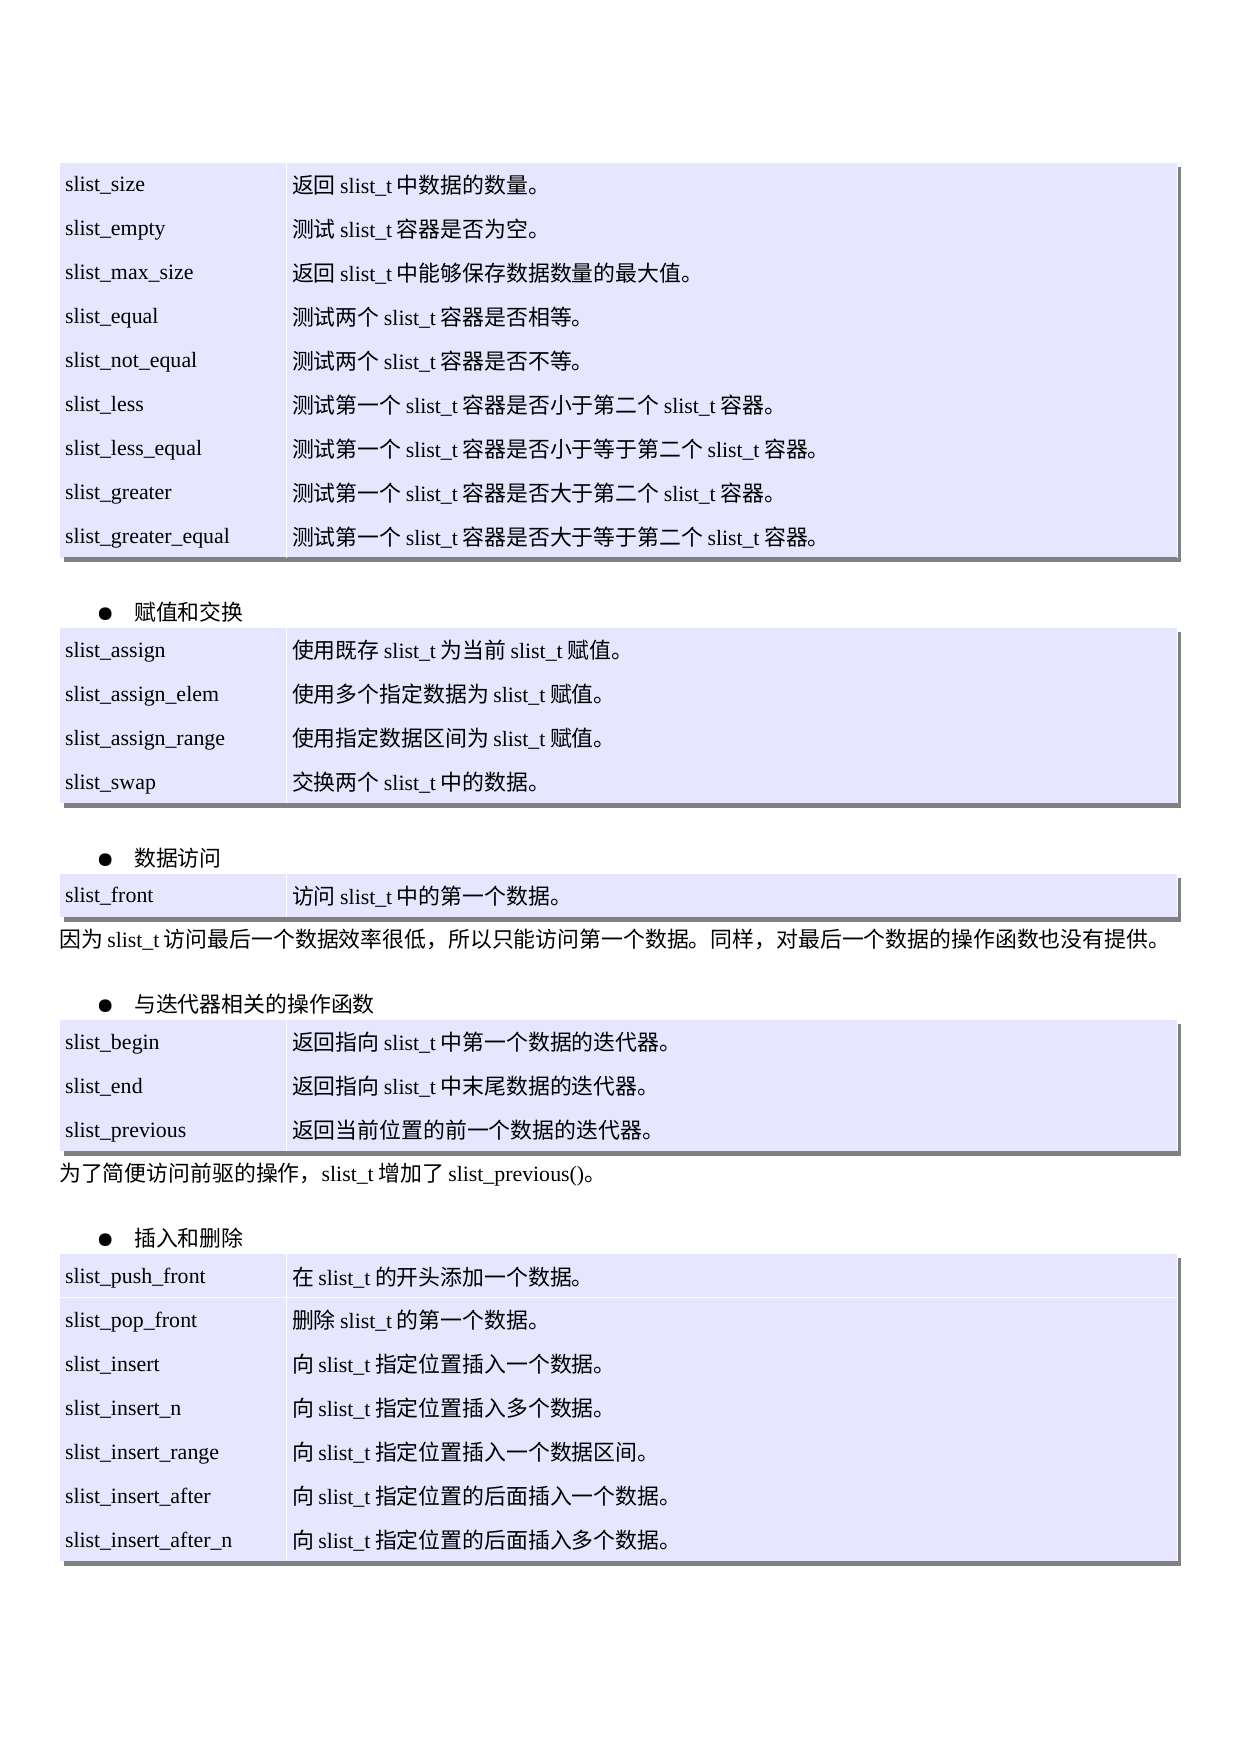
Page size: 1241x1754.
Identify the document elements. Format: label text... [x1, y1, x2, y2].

table_cell slist_previous [60, 1107, 286, 1151]
table_header slist_size [60, 163, 286, 206]
table_cell slist_assign_range [60, 715, 286, 759]
table_header slist_assign [60, 628, 286, 671]
table_cell slist_greater_equal [60, 514, 286, 558]
table_cell 向slist_t指定位置插入一个数据区间。 [287, 1429, 1177, 1473]
table_cell slist_assign_elem [60, 671, 286, 715]
table_cell 向slist_t指定位置的后面插入多个数据。 [287, 1517, 1177, 1561]
list 赋值和交换 [96, 595, 1181, 627]
table_cell slist_end [60, 1063, 286, 1107]
table_header 访问slist_t中的第一个数据。 [287, 874, 1177, 917]
text 因为slist_t访问最后一个数据效率很低，所以只能访问第一个数据。同样，对最后一个数据的操作函数也没有提供。 [59, 922, 1181, 954]
table_cell slist_insert_after_n [60, 1517, 286, 1561]
table_cell 向slist_t指定位置插入多个数据。 [287, 1385, 1177, 1429]
table_cell 测试第一个slist_t容器是否大于第二个slist_t容器。 [287, 470, 1177, 514]
table_cell slist_empty [60, 206, 286, 250]
table_header 在slist_t的开头添加一个数据。 [287, 1254, 1177, 1297]
list 与迭代器相关的操作函数 [96, 987, 1181, 1019]
table_header 返回slist_t中数据的数量。 [287, 163, 1177, 206]
table_cell 返回指向slist_t中末尾数据的迭代器。 [287, 1063, 1177, 1107]
list 数据访问 [96, 840, 1181, 873]
table_header 返回指向slist_t中第一个数据的迭代器。 [287, 1020, 1177, 1063]
table_cell slist_swap [60, 759, 286, 803]
table_cell 测试第一个slist_t容器是否小于等于第二个slist_t容器。 [287, 426, 1177, 470]
table_cell 返回slist_t中能够保存数据数量的最大值。 [287, 250, 1177, 294]
table_cell slist_less [60, 382, 286, 426]
table_cell 测试两个slist_t容器是否不等。 [287, 338, 1177, 382]
table_cell 测试第一个slist_t容器是否大于等于第二个slist_t容器。 [287, 514, 1177, 557]
table_cell 使用指定数据区间为slist_t赋值。 [287, 715, 1177, 759]
table_cell slist_pop_front [60, 1298, 286, 1341]
table_cell 删除slist_t的第一个数据。 [287, 1298, 1177, 1341]
table_cell 测试slist_t容器是否为空。 [287, 206, 1177, 250]
table_cell slist_insert_n [60, 1385, 286, 1429]
table_cell 测试第一个slist_t容器是否小于第二个slist_t容器。 [287, 382, 1177, 426]
table_cell slist_insert_range [60, 1429, 286, 1473]
table_cell 向slist_t指定位置的后面插入一个数据。 [287, 1473, 1177, 1517]
table_cell slist_not_equal [60, 338, 286, 382]
table_header 使用既存slist_t为当前slist_t赋值。 [287, 628, 1177, 671]
table_cell slist_max_size [60, 250, 286, 294]
table_cell 测试两个slist_t容器是否相等。 [287, 294, 1177, 338]
table_cell slist_equal [60, 294, 286, 338]
table_cell 交换两个slist_t中的数据。 [287, 759, 1177, 803]
table_header slist_front [60, 874, 286, 917]
table_cell 向slist_t指定位置插入一个数据。 [287, 1341, 1177, 1385]
table_cell slist_insert_after [60, 1473, 286, 1517]
table_cell slist_greater [60, 470, 286, 514]
table_cell slist_less_equal [60, 426, 286, 470]
table_cell 返回当前位置的前一个数据的迭代器。 [287, 1107, 1177, 1151]
list 插入和删除 [96, 1221, 1181, 1253]
table_cell slist_insert [60, 1341, 286, 1385]
text 为了简便访问前驱的操作，slist_t增加了slist_previous()。 [59, 1156, 1181, 1188]
table_cell 使用多个指定数据为slist_t赋值。 [287, 671, 1177, 715]
table_header slist_push_front [60, 1254, 286, 1297]
table_header slist_begin [60, 1020, 286, 1063]
